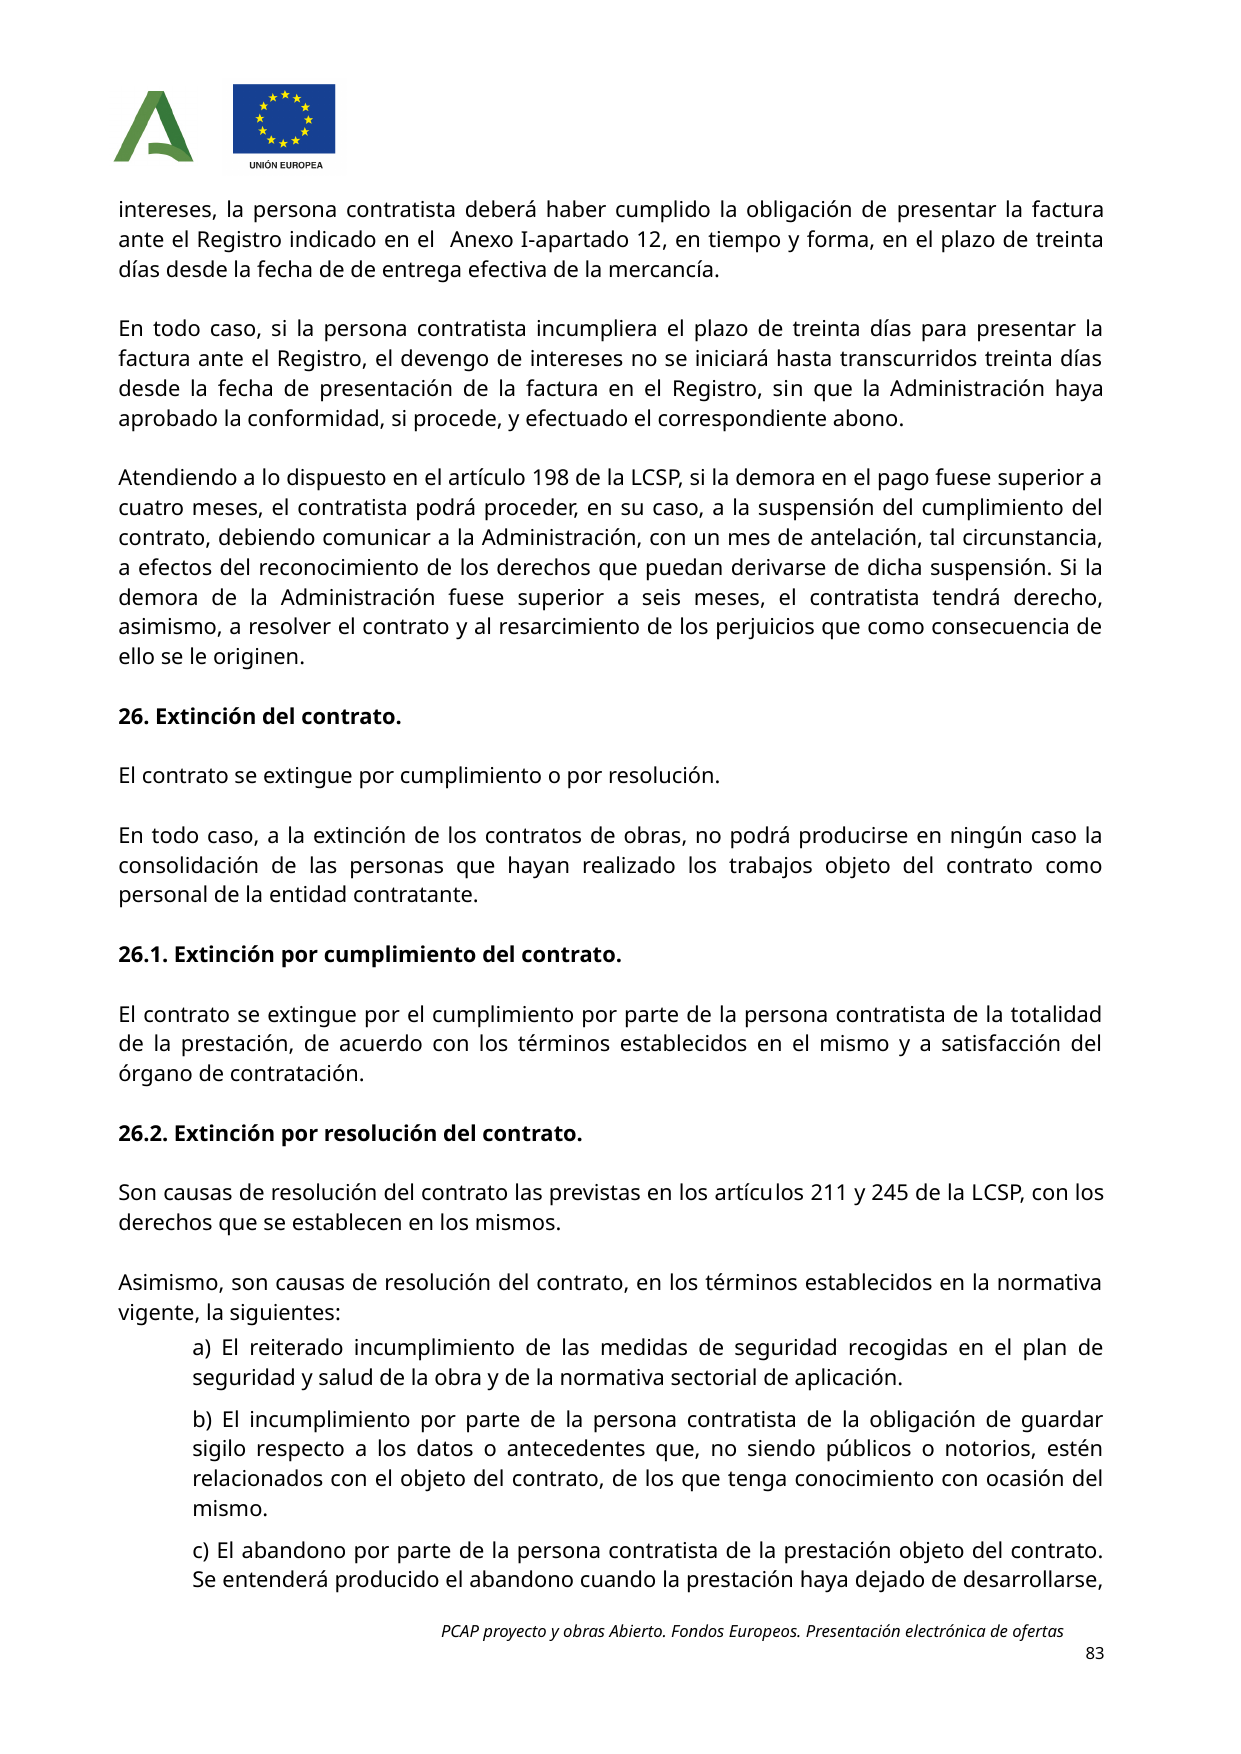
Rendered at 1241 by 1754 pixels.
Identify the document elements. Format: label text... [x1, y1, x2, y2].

text En todo caso, si la persona contratista incumpliera el plazo de treinta días para presentar la factura ante el Registro, el devengo de intereses no se iniciará hasta transcurridos treinta días desde la fecha de presentación de la factura en el Registro, sin que la Administración haya aprobado la conformidad, si procede, y efectuado el correspondiente abono. [118, 313, 1104, 433]
text 26.2. Extinción por resolución del contrato. [118, 1118, 1104, 1148]
text Atendiendo a lo dispuesto en el artículo 198 de la LCSP, si la demora en el pago fuese superior a cuatro meses, el contratista podrá proceder, en su caso, a la suspensión del cumplimiento del contrato, debiendo comunicar a la Administración, con un mes de antelación, tal circunstancia, a efectos del reconocimiento de los derechos que puedan derivarse de dicha suspensión. Si la demora de la Administración fuese superior a seis meses, el contratista tendrá derecho, asimismo, a resolver el contrato y al resarcimiento de los perjuicios que como consecuencia de ello se le originen. [118, 462, 1104, 671]
text Son causas de resolución del contrato las previstas en los artículos 211 y 245 de la LCSP, con los derechos que se establecen en los mismos. [118, 1177, 1104, 1237]
text a) El reiterado incumplimiento de las medidas de seguridad recogidas en el plan de seguridad y salud de la obra y de la normativa sectorial de aplicación. [192, 1332, 1104, 1392]
text c) El abandono por parte de la persona contratista de la prestación objeto del contrato. Se entenderá producido el abandono cuando la prestación haya dejado de desarrollarse, [192, 1534, 1104, 1594]
text intereses, la persona contratista deberá haber cumplido la obligación de presentar la factura ante el Registro indicado en el Anexo I-apartado 12, en tiempo y forma, en el plazo de treinta días desde la fecha de de entrega efectiva de la mercancía. [118, 194, 1104, 284]
text 26. Extinción del contrato. [118, 701, 1104, 731]
text Asimismo, son causas de resolución del contrato, en los términos establecidos en la normativa vigente, la siguientes: [118, 1267, 1104, 1326]
text El contrato se extingue por cumplimiento o por resolución. [118, 760, 1104, 790]
picture [221, 78, 347, 176]
picture [109, 86, 198, 166]
text 26.1. Extinción por cumplimiento del contrato. [118, 939, 1104, 969]
text El contrato se extingue por el cumplimiento por parte de la persona contratista de la totalidad de la prestación, de acuerdo con los términos establecidos en el mismo y a satisfacción del órgano de contratación. [118, 999, 1104, 1088]
text b) El incumplimiento por parte de la persona contratista de la obligación de guardar sigilo respecto a los datos o antecedentes que, no siendo públicos o notorios, estén relacionados con el objeto del contrato, de los que tenga conocimiento con ocasión del mismo. [192, 1404, 1104, 1523]
text En todo caso, a la extinción de los contratos de obras, no podrá producirse en ningún caso la consolidación de las personas que hayan realizado los trabajos objeto del contrato como personal de la entidad contratante. [118, 820, 1104, 909]
